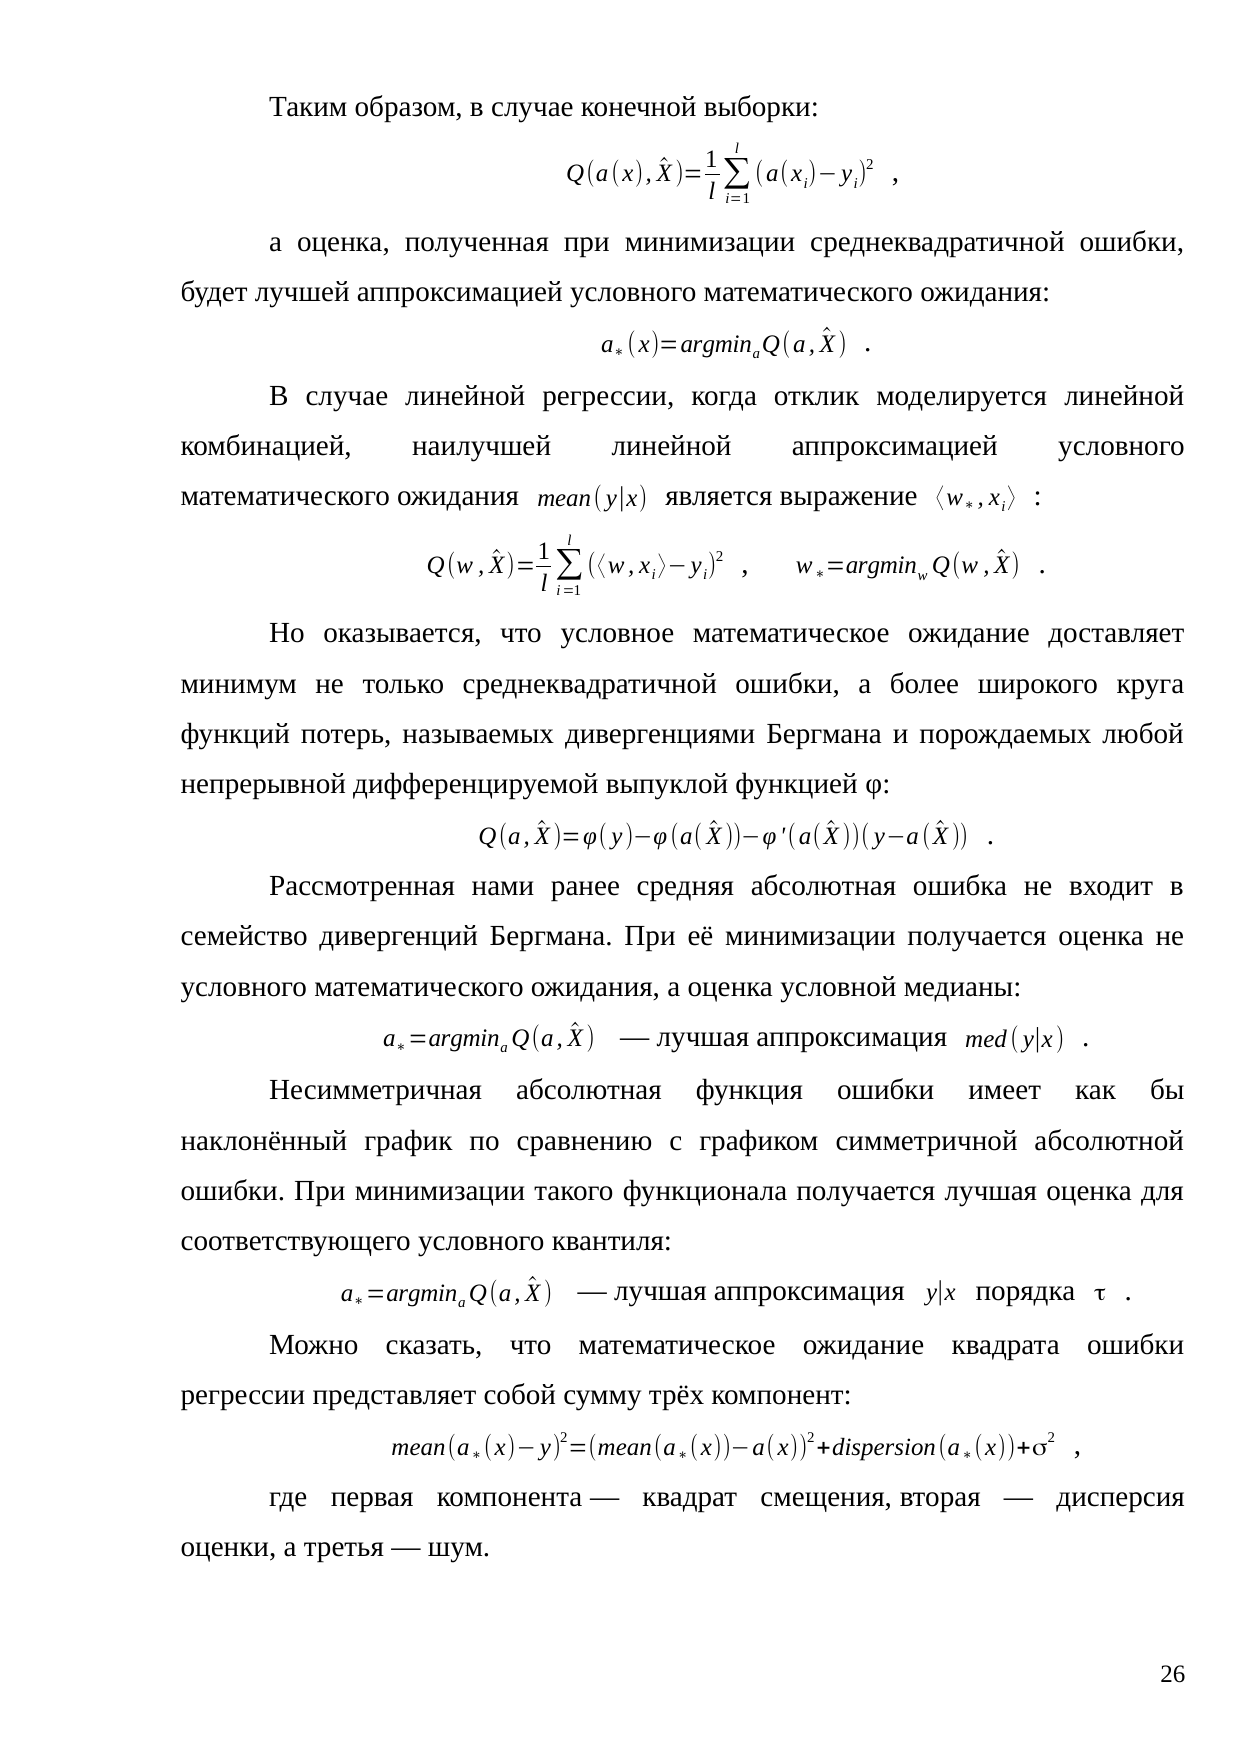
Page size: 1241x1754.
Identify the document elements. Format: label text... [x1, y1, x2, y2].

text — лучшая аппроксимация. [180, 1019, 1185, 1056]
text где первая компонента — квадрат смещения, вторая — дисперсия оценки, а третья — шум. [180, 1479, 1185, 1562]
text . [180, 817, 1185, 851]
text а оценка, полученная при минимизации среднеквадратичной ошибки, будет лучшей аппроксимацией условного математического ожидания: [180, 224, 1185, 308]
text , [180, 1427, 1185, 1462]
text Можно сказать, что математическое ожидание квадрата ошибки регрессии представляет собой сумму трёх компонент: [180, 1327, 1185, 1411]
text . [180, 324, 1185, 361]
text Несимметричная абсолютная функция ошибки имеет как бы наклонённый график по сравнению с графиком симметричной абсолютной ошибки. При минимизации такого функционала получается лучшая оценка для соответствующего условного квантиля: [180, 1072, 1185, 1257]
text — лучшая аппроксимацияпорядка. [180, 1273, 1185, 1310]
text В случае линейной регрессии, когда отклик моделируется линейной комбинацией, наилучшей линейной аппроксимацией условного математического ожиданияявляется выражение: [180, 378, 1185, 515]
text Но оказывается, что условное математическое ожидание доставляет минимум не только среднеквадратичной ошибки, а более широкого круга функций потерь, называемых дивергенциями Бергмана и порождаемых любой непрерывной дифференцируемой выпуклой функцией φ: [180, 616, 1185, 800]
text Рассмотренная нами ранее средняя абсолютная ошибка не входит в семейство дивергенций Бергмана. При её минимизации получается оценка не условного математического ожидания, а оценка условной медианы: [180, 868, 1185, 1002]
text Таким образом, в случае конечной выборки: [180, 89, 1185, 123]
text , . [180, 532, 1185, 599]
text , [180, 140, 1185, 207]
